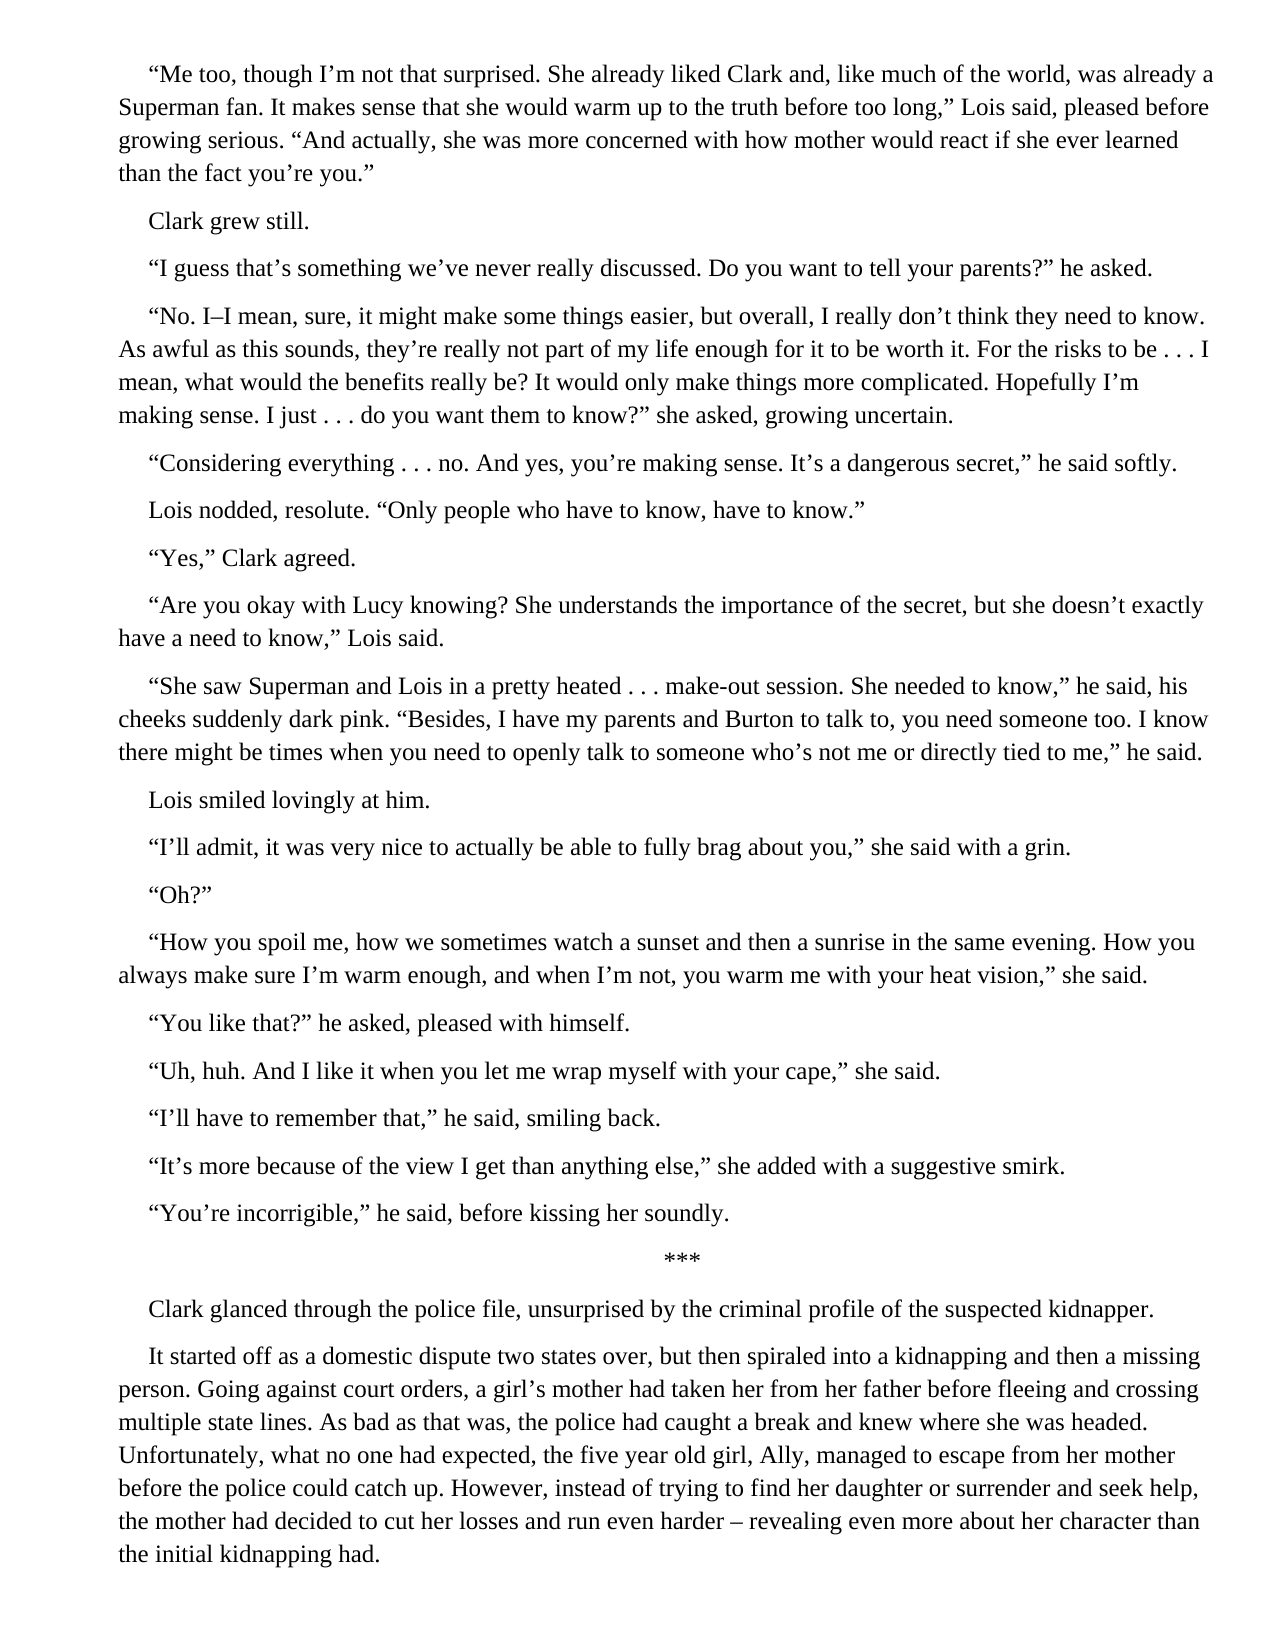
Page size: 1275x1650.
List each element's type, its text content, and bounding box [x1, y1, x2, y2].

text Lois smiled lovingly at him. [118, 785, 1216, 813]
text “She saw Superman and Lois in a pretty heated . . . make-out session. She needed to know,” he said, his cheeks suddenly dark pink. “Besides, I have my parents and Burton to talk to, you need someone too. I know there might be times when you need to openly talk to someone who’s not me or directly tied to me,” he said. [118, 671, 1216, 766]
text Clark grew still. [118, 206, 1216, 234]
text “You like that?” he asked, pleased with himself. [118, 1008, 1216, 1037]
text “I’ll admit, it was very nice to actually be able to fully brag about you,” she said with a grin. [118, 832, 1216, 861]
text “It’s more because of the view I get than anything else,” she added with a suggestive smirk. [118, 1151, 1216, 1180]
text Clark glanced through the police file, unsurprised by the criminal profile of the suspected kidnapper. [118, 1294, 1216, 1322]
text It started off as a domestic dispute two states over, but then spiraled into a kidnapping and then a missing person. Going against court orders, a girl’s mother had taken her from her father before fleeing and crossing multiple state lines. As bad as that was, the police had caught a break and knew where she was headed. Unfortunately, what no one had expected, the five year old girl, Ally, managed to escape from her mother before the police could catch up. However, instead of trying to find her daughter or surrender and seek help, the mother had decided to cut her losses and run even harder – revealing even more about her character than the initial kidnapping had. [118, 1341, 1216, 1568]
text “Oh?” [118, 880, 1216, 909]
text “How you spoil me, how we sometimes watch a sunset and then a sunrise in the same evening. How you always make sure I’m warm enough, and when I’m not, you warm me with your heat vision,” she said. [118, 927, 1216, 989]
text “Considering everything . . . no. And yes, you’re making sense. It’s a dangerous secret,” he said softly. [118, 448, 1216, 476]
text “Are you okay with Lucy knowing? She understands the importance of the secret, but she doesn’t exactly have a need to know,” Lois said. [118, 590, 1216, 652]
text “No. I–I mean, sure, it might make some things easier, but overall, I really don’t think they need to know. As awful as this sounds, they’re really not part of my life enough for it to be worth it. For the risks to be . . . I mean, what would the benefits really be? It would only make things more complicated. Hopefully I’m making sense. I just . . . do you want them to know?” she asked, growing uncertain. [118, 301, 1216, 429]
text *** [118, 1246, 1216, 1275]
text “I guess that’s something we’ve never really discussed. Do you want to tell your parents?” he asked. [118, 253, 1216, 282]
text “Yes,” Clark agreed. [118, 543, 1216, 572]
text “Uh, huh. And I like it when you let me wrap myself with your cape,” she said. [118, 1056, 1216, 1084]
text “I’ll have to remember that,” he said, smiling back. [118, 1103, 1216, 1132]
text Lois nodded, resolute. “Only people who have to know, have to know.” [118, 495, 1216, 524]
text “You’re incorrigible,” he said, before kissing her soundly. [118, 1198, 1216, 1227]
text “Me too, though I’m not that surprised. She already liked Clark and, like much of the world, was already a Superman fan. It makes sense that she would warm up to the truth before too long,” Lois said, pleased before growing serious. “And actually, she was more concerned with how mother would react if she ever learned than the fact you’re you.” [118, 59, 1216, 187]
